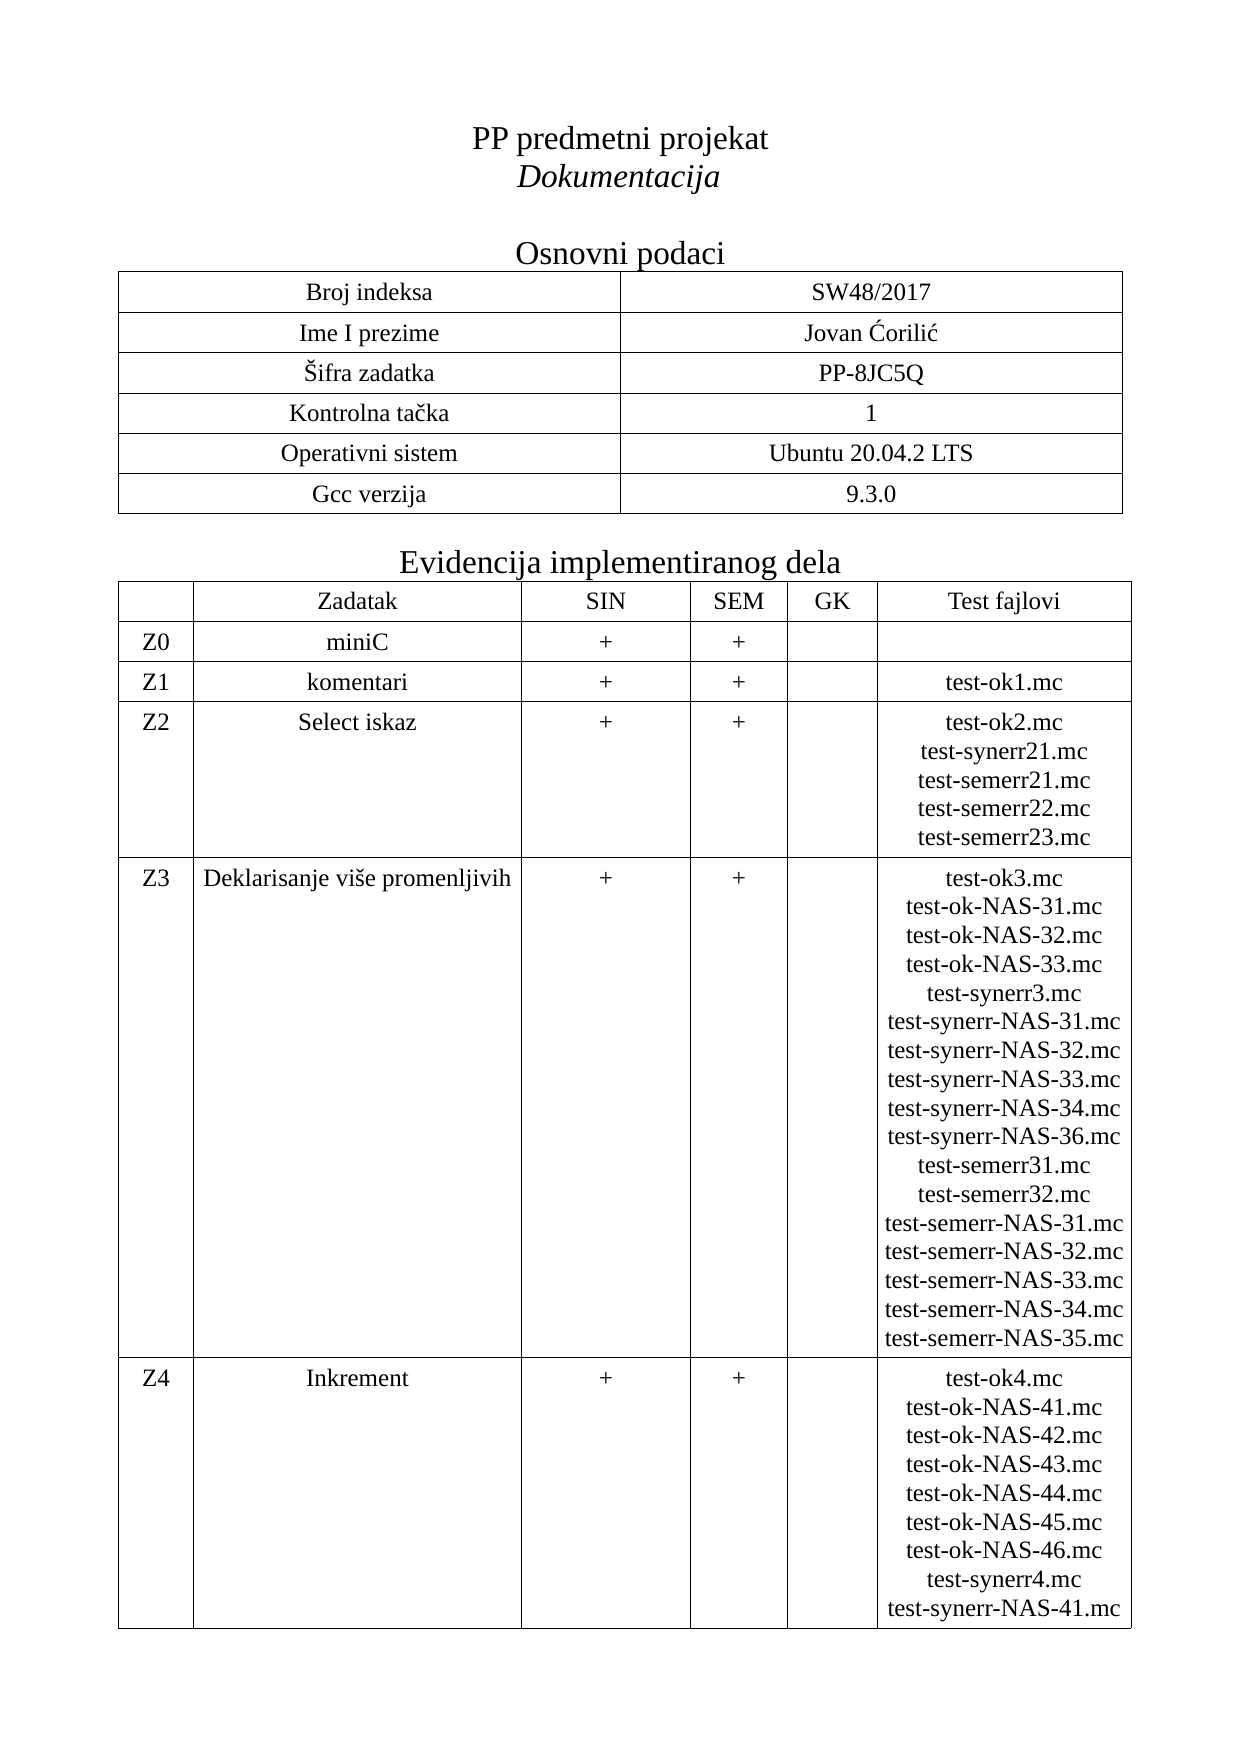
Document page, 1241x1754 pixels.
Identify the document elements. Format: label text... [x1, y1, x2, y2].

table_header Test fajlovi [878, 582, 1131, 621]
table_header Broj indeksa [119, 272, 620, 312]
table_cell + [691, 622, 787, 661]
table_cell Z4 [119, 1358, 193, 1627]
table_cell test-ok4.mc test-ok-NAS-41.mc test-ok-NAS-42.mc test-ok-NAS-43.mc test-ok-NAS-44.mc test-ok-NAS-45.mc test-ok-NAS-46.mc test-synerr4.mc test-synerr-NAS-41.mc [878, 1358, 1131, 1627]
table_cell + [522, 858, 690, 1357]
table_cell Operativni sistem [119, 434, 620, 473]
table_cell + [691, 662, 787, 701]
table_header Zadatak [194, 582, 521, 621]
table_cell [788, 662, 877, 701]
table_cell Select iskaz [194, 702, 521, 857]
table_cell + [691, 1358, 787, 1627]
table_cell test-ok3.mc test-ok-NAS-31.mc test-ok-NAS-32.mc test-ok-NAS-33.mc test-synerr3.mc test-synerr-NAS-31.mc test-synerr-NAS-32.mc test-synerr-NAS-33.mc test-synerr-NAS-34.mc test-synerr-NAS-36.mc test-semerr31.mc test-semerr32.mc test-semerr-NAS-31.mc test-semerr-NAS-32.mc test-semerr-NAS-33.mc test-semerr-NAS-34.mc test-semerr-NAS-35.mc [878, 858, 1131, 1357]
table_cell Z1 [119, 662, 193, 701]
table_cell Z2 [119, 702, 193, 857]
table_cell + [522, 702, 690, 857]
table_cell test-ok1.mc [878, 662, 1131, 701]
table_cell Šifra zadatka [119, 353, 620, 392]
table_header SW48/2017 [621, 272, 1122, 312]
text Dokumentacija [118, 156, 1122, 195]
table_cell + [691, 702, 787, 857]
table_header SEM [691, 582, 787, 621]
table_cell [788, 1358, 877, 1627]
table_header GK [788, 582, 877, 621]
table_cell [788, 622, 877, 661]
table_cell [878, 622, 1131, 661]
table_cell komentari [194, 662, 521, 701]
table_header SIN [522, 582, 690, 621]
table_cell Ime I prezime [119, 313, 620, 352]
table_cell + [522, 662, 690, 701]
table_cell Deklarisanje više promenljivih [194, 858, 521, 1357]
table_cell test-ok2.mc test-synerr21.mc test-semerr21.mc test-semerr22.mc test-semerr23.mc [878, 702, 1131, 857]
table_cell Z3 [119, 858, 193, 1357]
table_cell Kontrolna tačka [119, 394, 620, 433]
text Evidencija implementiranog dela [118, 542, 1122, 581]
table_cell + [691, 858, 787, 1357]
table_header [119, 582, 193, 621]
table_cell Jovan Ćorilić [621, 313, 1122, 352]
table_cell 1 [621, 394, 1122, 433]
table_cell 9.3.0 [621, 474, 1122, 513]
table_cell Gcc verzija [119, 474, 620, 513]
table_cell [788, 702, 877, 857]
table_cell Inkrement [194, 1358, 521, 1627]
table_cell [788, 858, 877, 1357]
table_cell miniC [194, 622, 521, 661]
table_cell + [522, 1358, 690, 1627]
table_cell PP-8JC5Q [621, 353, 1122, 392]
table_cell Ubuntu 20.04.2 LTS [621, 434, 1122, 473]
text PP predmetni projekat [118, 118, 1122, 156]
table_cell + [522, 622, 690, 661]
table_cell Z0 [119, 622, 193, 661]
text Osnovni podaci [118, 233, 1122, 271]
